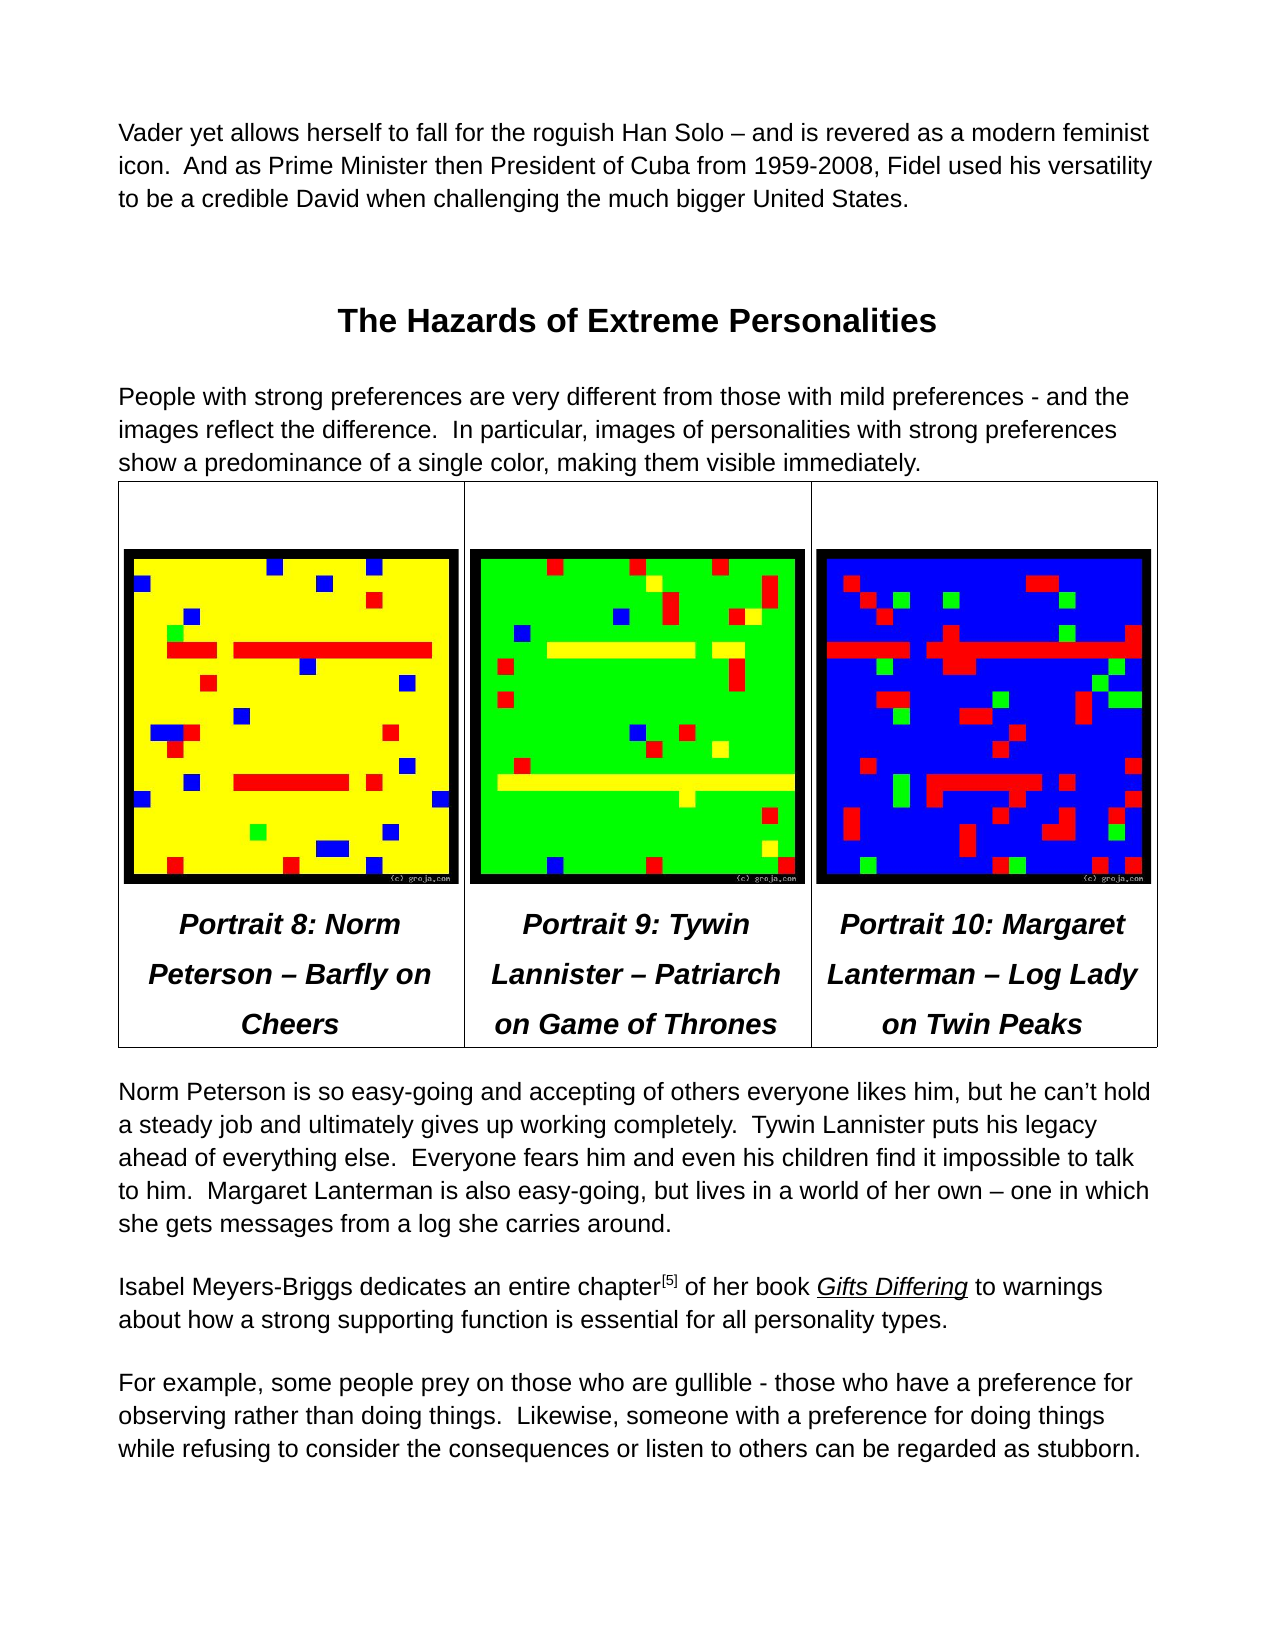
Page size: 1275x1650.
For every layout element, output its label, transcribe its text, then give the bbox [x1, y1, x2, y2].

text Isabel Meyers-Briggs dedicates an entire chapter[5] of her book Gifts Differing to warnings about how a strong supporting function is essential for all personality types. [118, 1272, 1157, 1334]
subtitle The Hazards of Extreme Personalities [118, 301, 1157, 340]
picture [816, 549, 1152, 884]
text People with strong preferences are very different from those with mild preferences - and the images reflect the difference. In particular, images of personalities with strong preferences show a predominance of a single color, making them visible immediately. [118, 382, 1157, 477]
table_header [812, 482, 1157, 1047]
text Vader yet allows herself to fall for the roguish Han Solo – and is revered as a modern feminist icon. And as Prime Minister then President of Cuba from 1959-2008, Fidel used his versatility to be a credible David when challenging the much bigger United States. [118, 118, 1157, 213]
table_header [465, 482, 811, 1047]
text For example, some people prey on those who are gullible - those who have a preference for observing rather than doing things. Likewise, someone with a preference for doing things while refusing to consider the consequences or listen to others can be regarded as stubborn. [118, 1368, 1157, 1463]
picture [470, 549, 805, 884]
table_header [119, 482, 464, 1047]
picture [123, 549, 459, 884]
text Norm Peterson is so easy-going and accepting of others everyone likes him, but he can’t hold a steady job and ultimately gives up working completely. Tywin Lannister puts his legacy ahead of everything else. Everyone fears him and even his children find it impossible to talk to him. Margaret Lanterman is also easy-going, but lives in a world of her own – one in which she gets messages from a log she carries around. [118, 1077, 1157, 1238]
